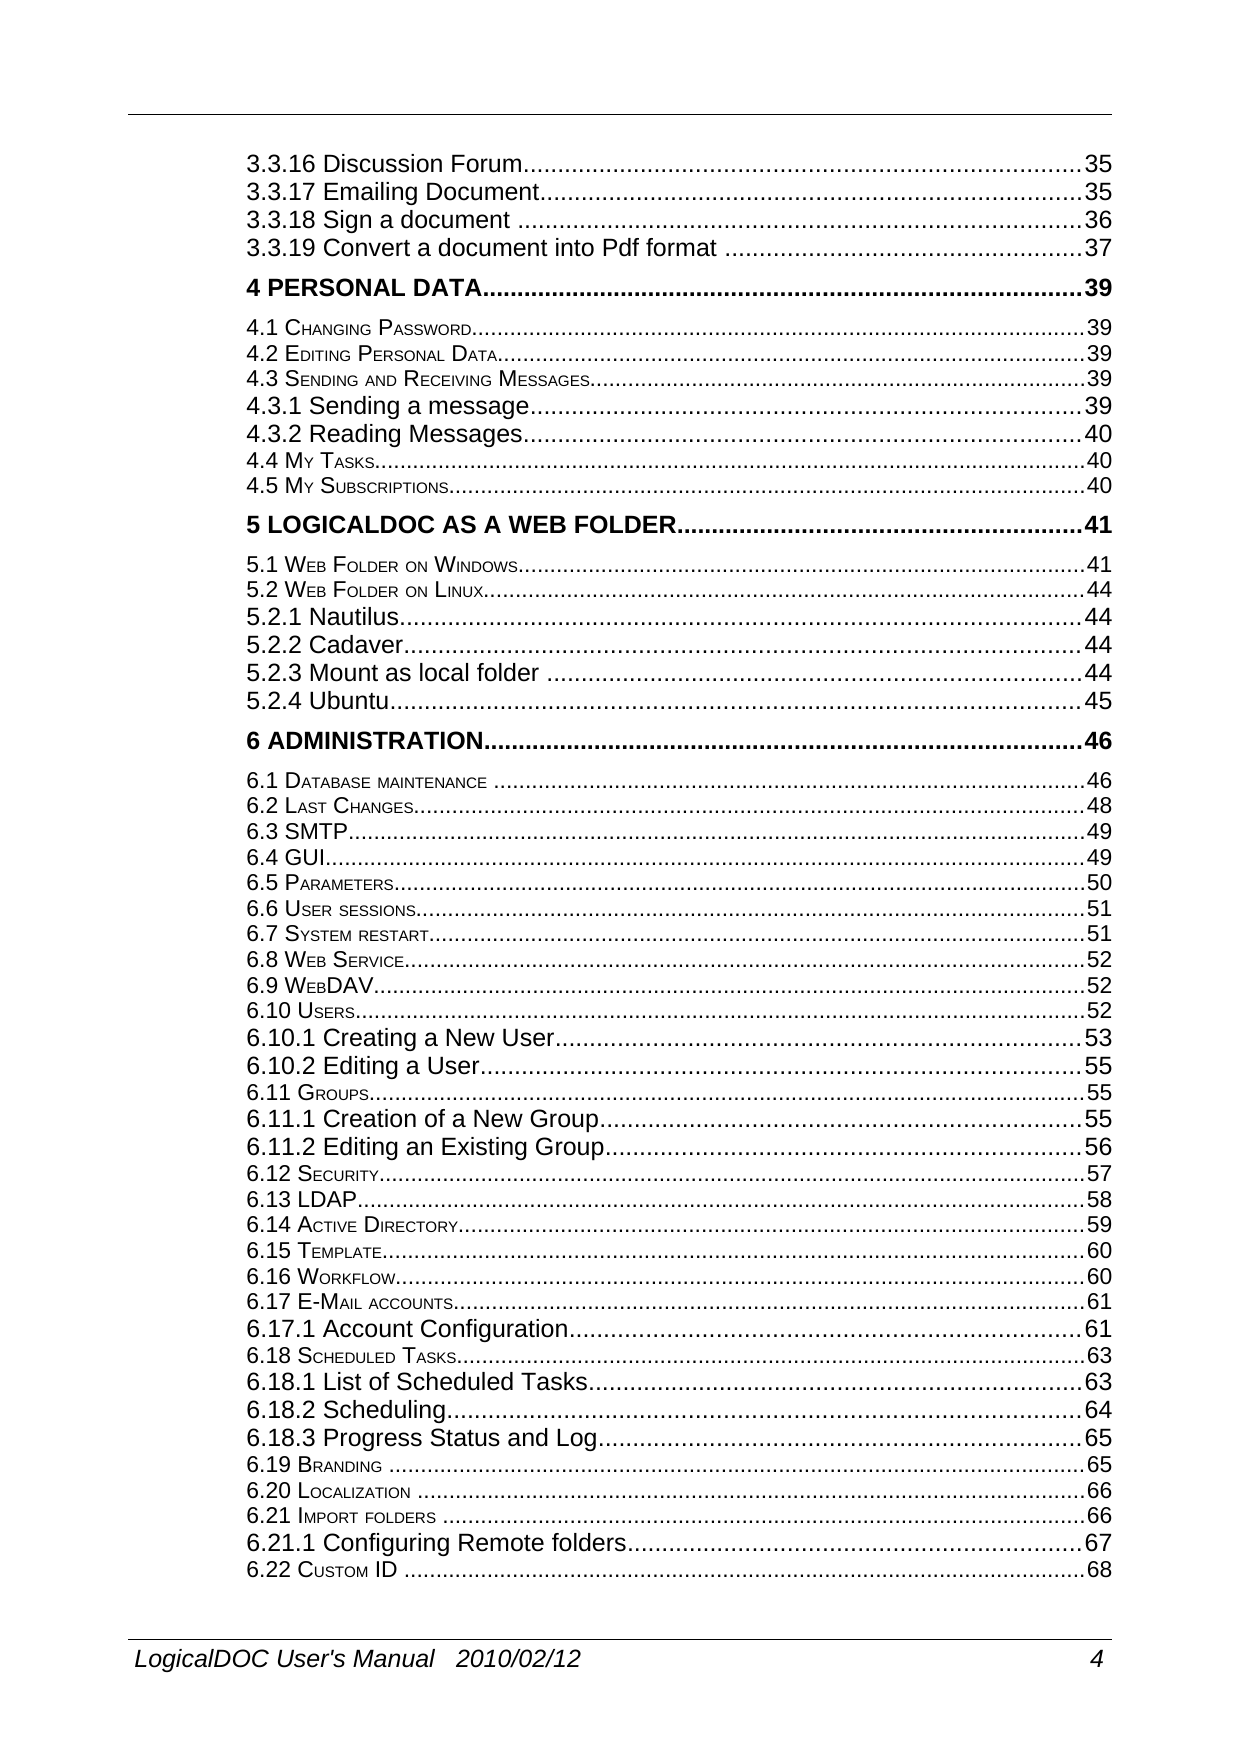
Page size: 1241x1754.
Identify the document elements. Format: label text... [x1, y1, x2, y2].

text 5.2.4 Ubuntu 45 [246, 686, 1112, 714]
text 6.11.2 Editing an Existing Group 56 [246, 1133, 1112, 1161]
text 4.3.1 Sending a message 39 [246, 391, 1112, 419]
text 4.1 Changing Password 39 [246, 314, 1112, 340]
text 6.2 Last Changes 48 [246, 793, 1112, 818]
text 4.2 Editing Personal Data 39 [246, 340, 1112, 366]
text 5.2.1 Nautilus 44 [246, 603, 1112, 631]
text 6.3 SMTP 49 [246, 818, 1112, 844]
text 6.22 Custom ID 68 [246, 1557, 1112, 1582]
text 6.21.1 Configuring Remote folders 67 [246, 1529, 1112, 1557]
text 5.2.3 Mount as local folder 44 [246, 658, 1112, 686]
text 6.11 Groups 55 [246, 1079, 1112, 1105]
text 6.18.1 List of Scheduled Tasks 63 [246, 1368, 1112, 1396]
text 6.9 WebDAV 52 [246, 972, 1112, 998]
text 6.16 Workflow 60 [246, 1263, 1112, 1289]
text 6.19 Branding 65 [246, 1452, 1112, 1477]
text 6.5 Parameters 50 [246, 870, 1112, 895]
text 6.17 E-Mail accounts 61 [246, 1289, 1112, 1314]
text 6.15 Template 60 [246, 1238, 1112, 1263]
text 6.10 Users 52 [246, 998, 1112, 1023]
text 3.3.16 Discussion Forum 35 [246, 150, 1112, 178]
text 6.10.1 Creating a New User 53 [246, 1023, 1112, 1051]
text 6.21 Import folders 66 [246, 1503, 1112, 1529]
text 6.18 Scheduled Tasks 63 [246, 1342, 1112, 1368]
text 6.7 System restart 51 [246, 921, 1112, 947]
text 6.18.3 Progress Status and Log 65 [246, 1424, 1112, 1452]
text 6.1 Database maintenance 46 [246, 767, 1112, 793]
text 6.17.1 Account Configuration 61 [246, 1314, 1112, 1342]
text 3.3.17 Emailing Document 35 [246, 178, 1112, 206]
text 6.11.1 Creation of a New Group 55 [246, 1105, 1112, 1133]
text 4.5 My Subscriptions 40 [246, 473, 1112, 498]
text 6.20 Localization 66 [246, 1477, 1112, 1503]
text 5.2 Web Folder on Linux 44 [246, 577, 1112, 603]
text 6.6 User sessions 51 [246, 895, 1112, 921]
text 6.4 GUI 49 [246, 844, 1112, 870]
text 6.12 Security 57 [246, 1161, 1112, 1186]
text 5.2.2 Cadaver 44 [246, 631, 1112, 658]
text 4.4 My Tasks 40 [246, 447, 1112, 473]
text 6.8 Web Service 52 [246, 947, 1112, 972]
text 6 Administration 46 [246, 727, 1112, 755]
text 3.3.19 Convert a document into Pdf format 37 [246, 234, 1112, 262]
text 3.3.18 Sign a document 36 [246, 206, 1112, 234]
text 4 Personal Data 39 [246, 274, 1112, 302]
text 6.18.2 Scheduling 64 [246, 1396, 1112, 1424]
text 4.3 Sending and Receiving Messages 39 [246, 366, 1112, 391]
text 5.1 Web Folder on Windows 41 [246, 551, 1112, 577]
text 5 LogicalDOC as a Web Folder 41 [246, 511, 1112, 539]
text 4.3.2 Reading Messages 40 [246, 419, 1112, 447]
text 6.10.2 Editing a User 55 [246, 1051, 1112, 1079]
text 6.14 Active Directory 59 [246, 1212, 1112, 1238]
text 6.13 LDAP 58 [246, 1186, 1112, 1212]
